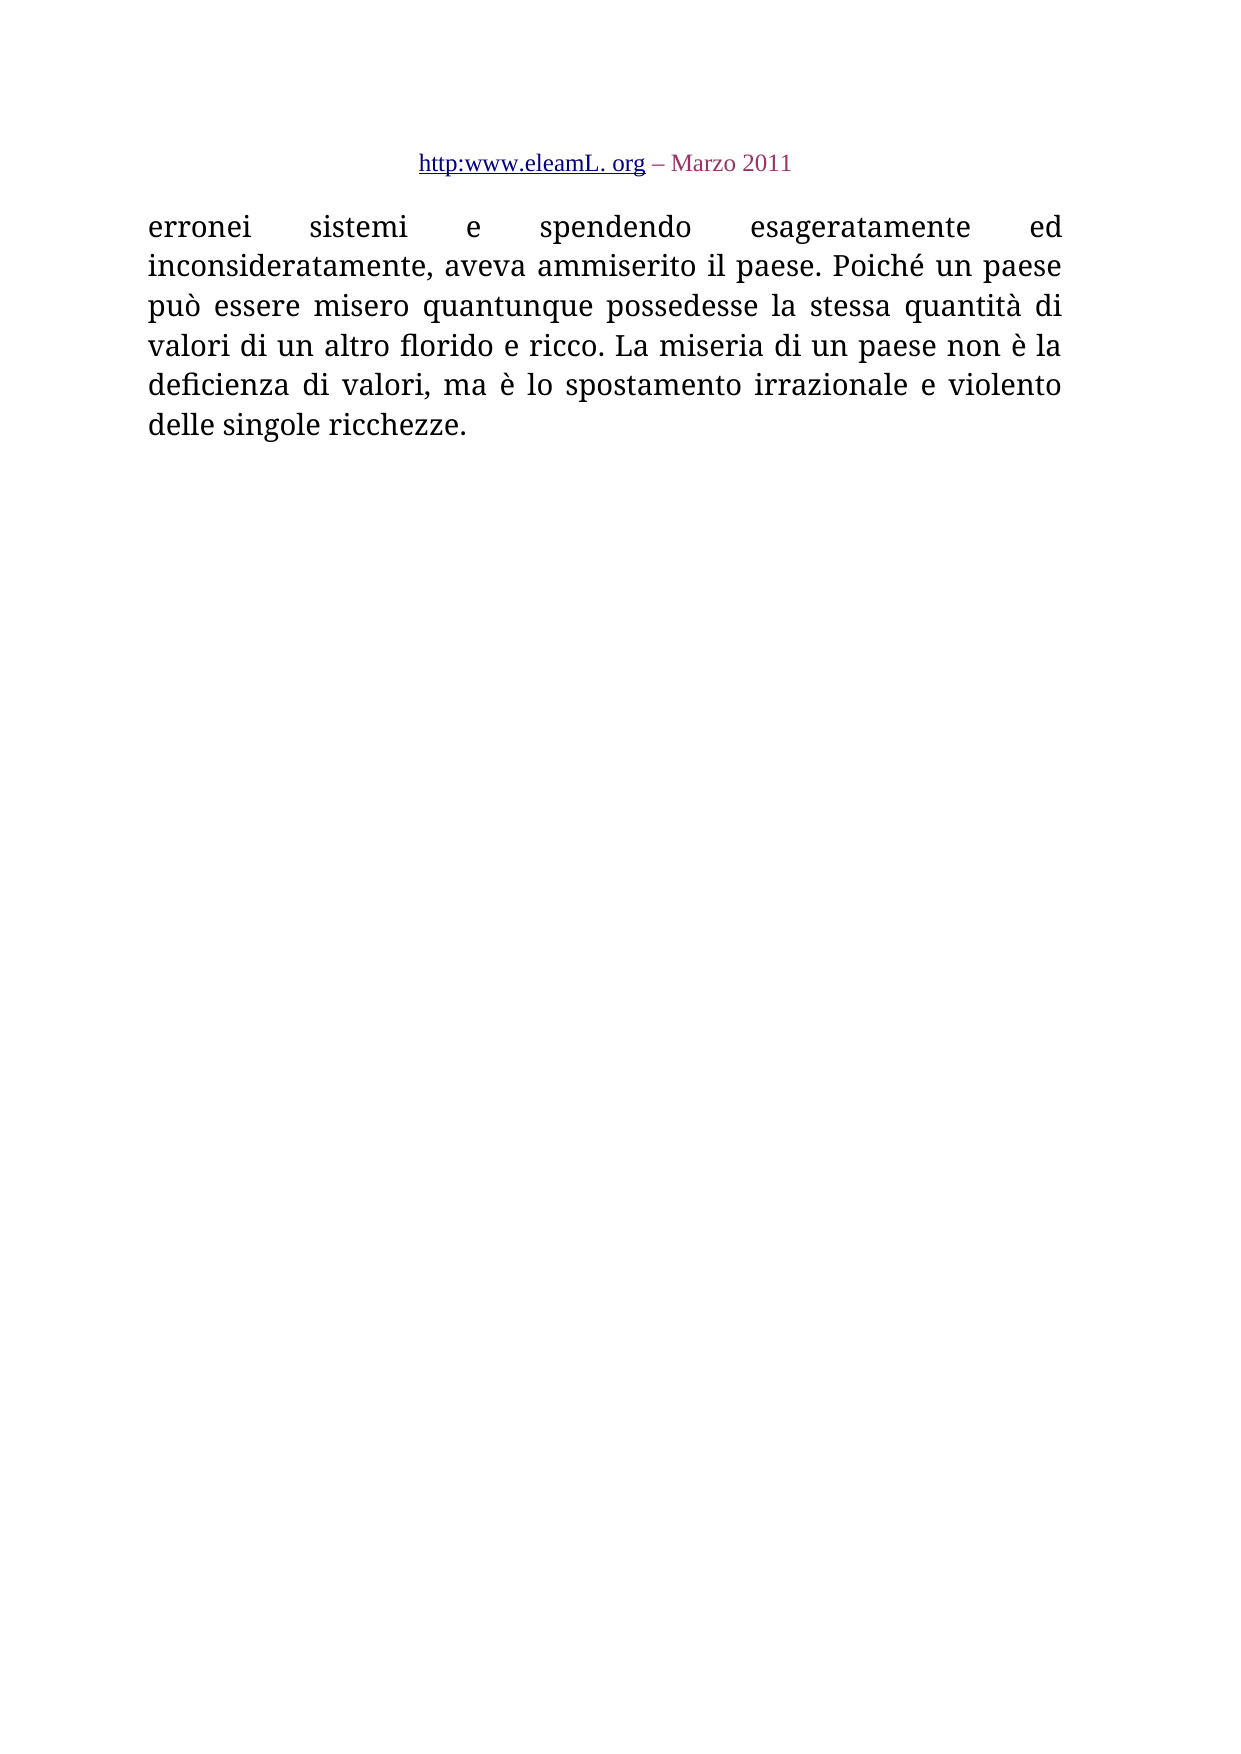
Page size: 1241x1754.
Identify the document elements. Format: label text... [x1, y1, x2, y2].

text erronei sistemi e spendendo esageratamente ed inconsideratamente, aveva ammiserito il paese. Poiché un paese può essere misero quantunque possedesse la stessa quantità di valori di un altro florido e ricco. La miseria di un paese non è la deficienza di valori, ma è lo spostamento irrazionale e violento delle singole ricchezze. [148, 206, 1063, 444]
